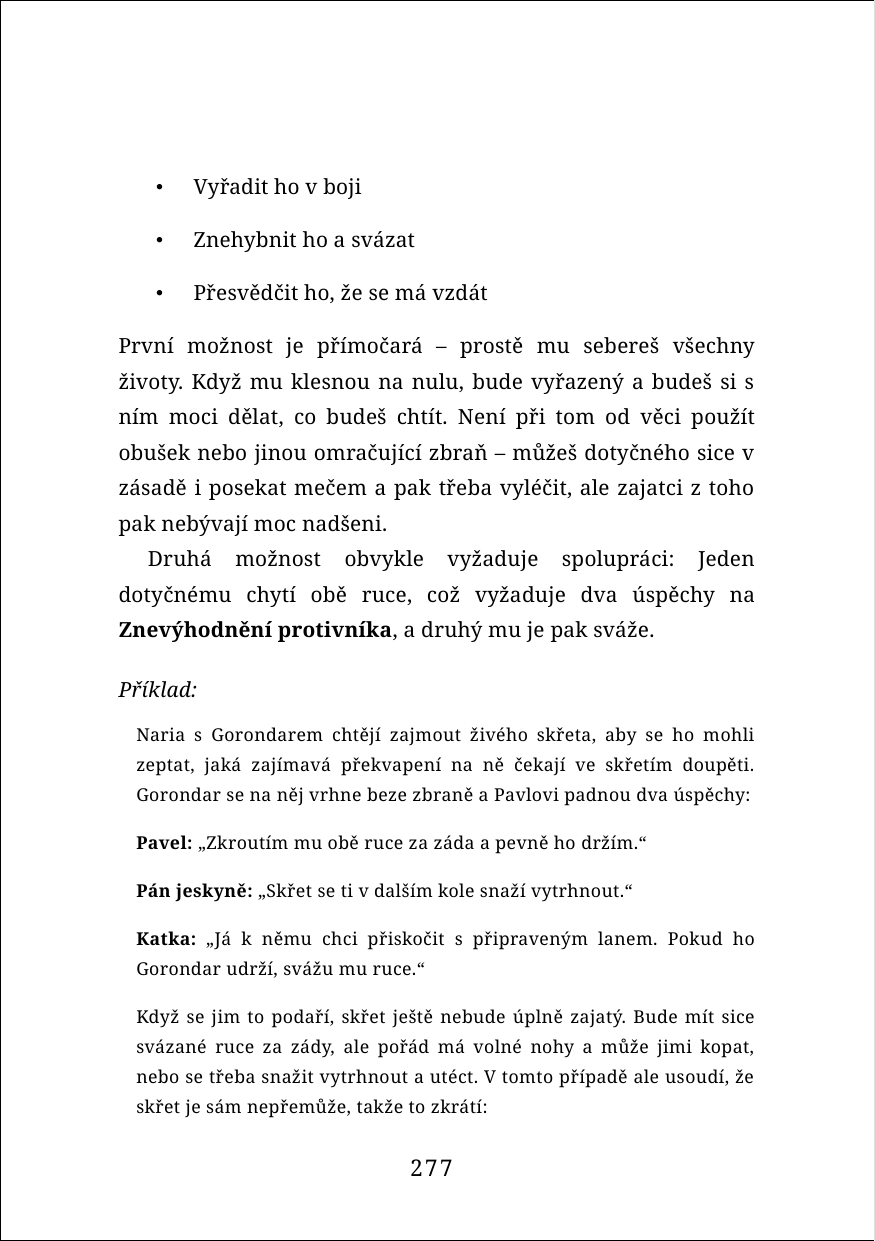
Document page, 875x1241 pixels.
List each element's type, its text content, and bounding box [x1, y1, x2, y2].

text Katka: „Já k němu chci přiskočit s připraveným lanem. Pokud ho Gorondar udrží, svážu mu ruce.“ [136, 926, 756, 981]
list Znehybnit ho a svázat [156, 225, 756, 253]
text První možnost je přímočará – prostě mu sebereš všechny životy. Když mu klesnou na nulu, bude vyřazený a budeš si s ním moci dělat, co budeš chtít. Není při tom od věci použít obušek nebo jinou omračující zbraň – můžeš dotyčného sice v zásadě i posekat mečem a pak třeba vyléčit, ale zajatci z toho pak nebývají moc nadšeni. Druhá možnost obvykle vyžaduje spolupráci: Jeden dotyčnému chytí obě ruce, což vyžaduje dva úspěchy na Znevýhodnění protivníka, a druhý mu je pak sváže. [118, 331, 756, 644]
text Naria s Gorondarem chtějí zajmout živého skřeta, aby se ho mohli zeptat, jaká zajímavá překvapení na ně čekají ve skřetím doupěti. Gorondar se na něj vrhne beze zbraně a Pavlovi padnou dva úspěchy: [136, 722, 756, 807]
list Přesvědčit ho, že se má vzdát [156, 278, 756, 307]
text Když se jim to podaří, skřet ještě nebude úplně zajatý. Bude mít sice svázané ruce za zády, ale pořád má volné nohy a může jimi kopat, nebo se třeba snažit vytrhnout a utéct. V tomto případě ale usoudí, že skřet je sám nepřemůže, takže to zkrátí: [136, 1004, 756, 1119]
text Pavel: „Zkroutím mu obě ruce za záda a pevně ho držím.“ [136, 830, 756, 854]
text Příklad: [118, 675, 756, 703]
text Pán jeskyně: „Skřet se ti v dalším kole snaží vytrhnout.“ [136, 878, 756, 902]
list Vyřadit ho v boji [156, 172, 756, 200]
